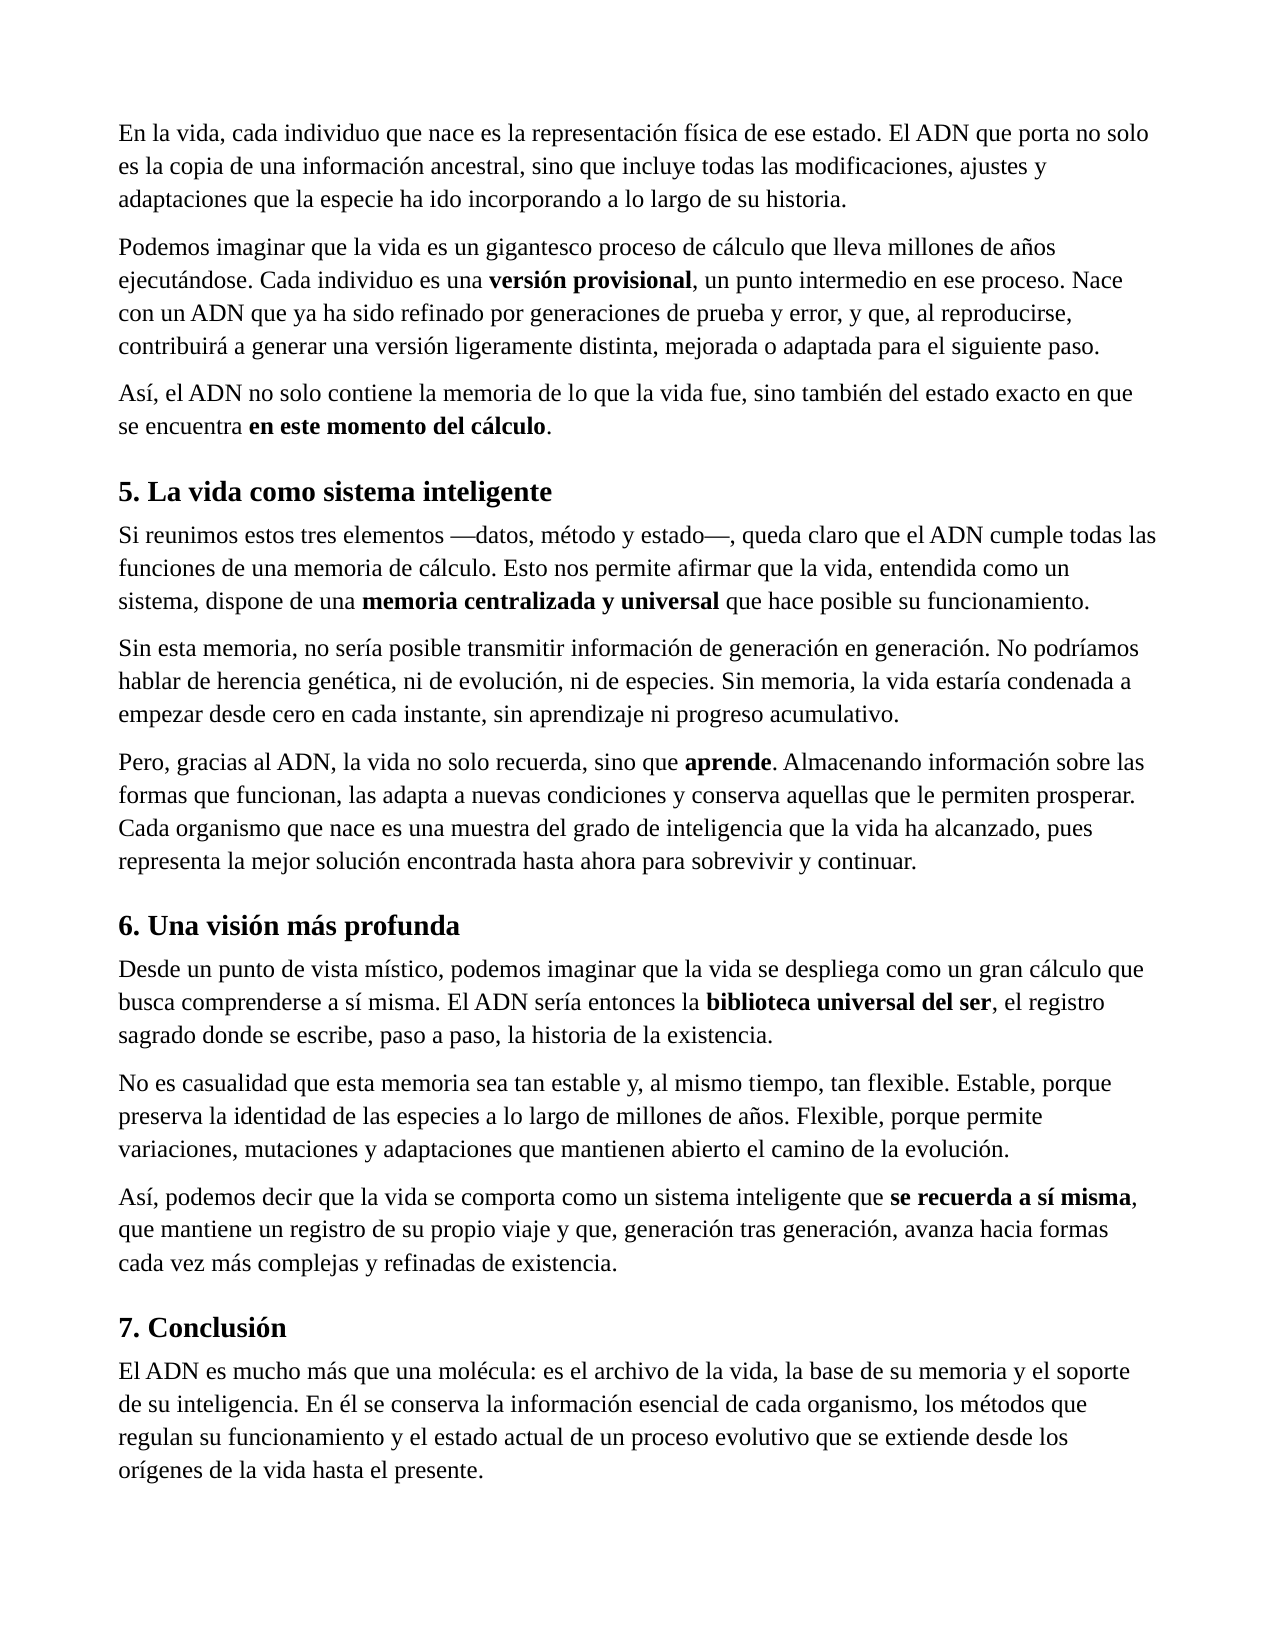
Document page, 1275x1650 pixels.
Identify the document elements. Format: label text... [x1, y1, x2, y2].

text Sin esta memoria, no sería posible transmitir información de generación en generación. No podríamos hablar de herencia genética, ni de evolución, ni de especies. Sin memoria, la vida estaría condenada a empezar desde cero en cada instante, sin aprendizaje ni progreso acumulativo. [118, 633, 1157, 728]
text No es casualidad que esta memoria sea tan estable y, al mismo tiempo, tan flexible. Estable, porque preserva la identidad de las especies a lo largo de millones de años. Flexible, porque permite variaciones, mutaciones y adaptaciones que mantienen abierto el camino de la evolución. [118, 1068, 1157, 1163]
text Pero, gracias al ADN, la vida no solo recuerda, sino que aprende. Almacenando información sobre las formas que funcionan, las adapta a nuevas condiciones y conserva aquellas que le permiten prosperar. Cada organismo que nace es una muestra del grado de inteligencia que la vida ha alcanzado, pues representa la mejor solución encontrada hasta ahora para sobrevivir y continuar. [118, 747, 1157, 875]
text En la vida, cada individuo que nace es la representación física de ese estado. El ADN que porta no solo es la copia de una información ancestral, sino que incluye todas las modificaciones, ajustes y adaptaciones que la especie ha ido incorporando a lo largo de su historia. [118, 118, 1157, 213]
text Podemos imaginar que la vida es un gigantesco proceso de cálculo que lleva millones de años ejecutándose. Cada individuo es una versión provisional, un punto intermedio en ese proceso. Nace con un ADN que ya ha sido refinado por generaciones de prueba y error, y que, al reproducirse, contribuirá a generar una versión ligeramente distinta, mejorada o adaptada para el siguiente paso. [118, 232, 1157, 359]
text El ADN es mucho más que una molécula: es el archivo de la vida, la base de su memoria y el soporte de su inteligencia. En él se conserva la información esencial de cada organismo, los métodos que regulan su funcionamiento y el estado actual de un proceso evolutivo que se extiende desde los orígenes de la vida hasta el presente. [118, 1356, 1157, 1484]
text Desde un punto de vista místico, podemos imaginar que la vida se despliega como un gran cálculo que busca comprenderse a sí misma. El ADN sería entonces la biblioteca universal del ser, el registro sagrado donde se escribe, paso a paso, la historia de la existencia. [118, 954, 1157, 1049]
subtitle 5. La vida como sistema inteligente [118, 474, 1157, 507]
text Si reunimos estos tres elementos —datos, método y estado—, queda claro que el ADN cumple todas las funciones de una memoria de cálculo. Esto nos permite afirmar que la vida, entendida como un sistema, dispone de una memoria centralizada y universal que hace posible su funcionamiento. [118, 520, 1157, 614]
text Así, podemos decir que la vida se comporta como un sistema inteligente que se recuerda a sí misma, que mantiene un registro de su propio viaje y que, generación tras generación, avanza hacia formas cada vez más complejas y refinadas de existencia. [118, 1182, 1157, 1276]
text Así, el ADN no solo contiene la memoria de lo que la vida fue, sino también del estado exacto en que se encuentra en este momento del cálculo. [118, 378, 1157, 440]
subtitle 6. Una visión más profunda [118, 908, 1157, 942]
subtitle 7. Conclusión [118, 1310, 1157, 1343]
